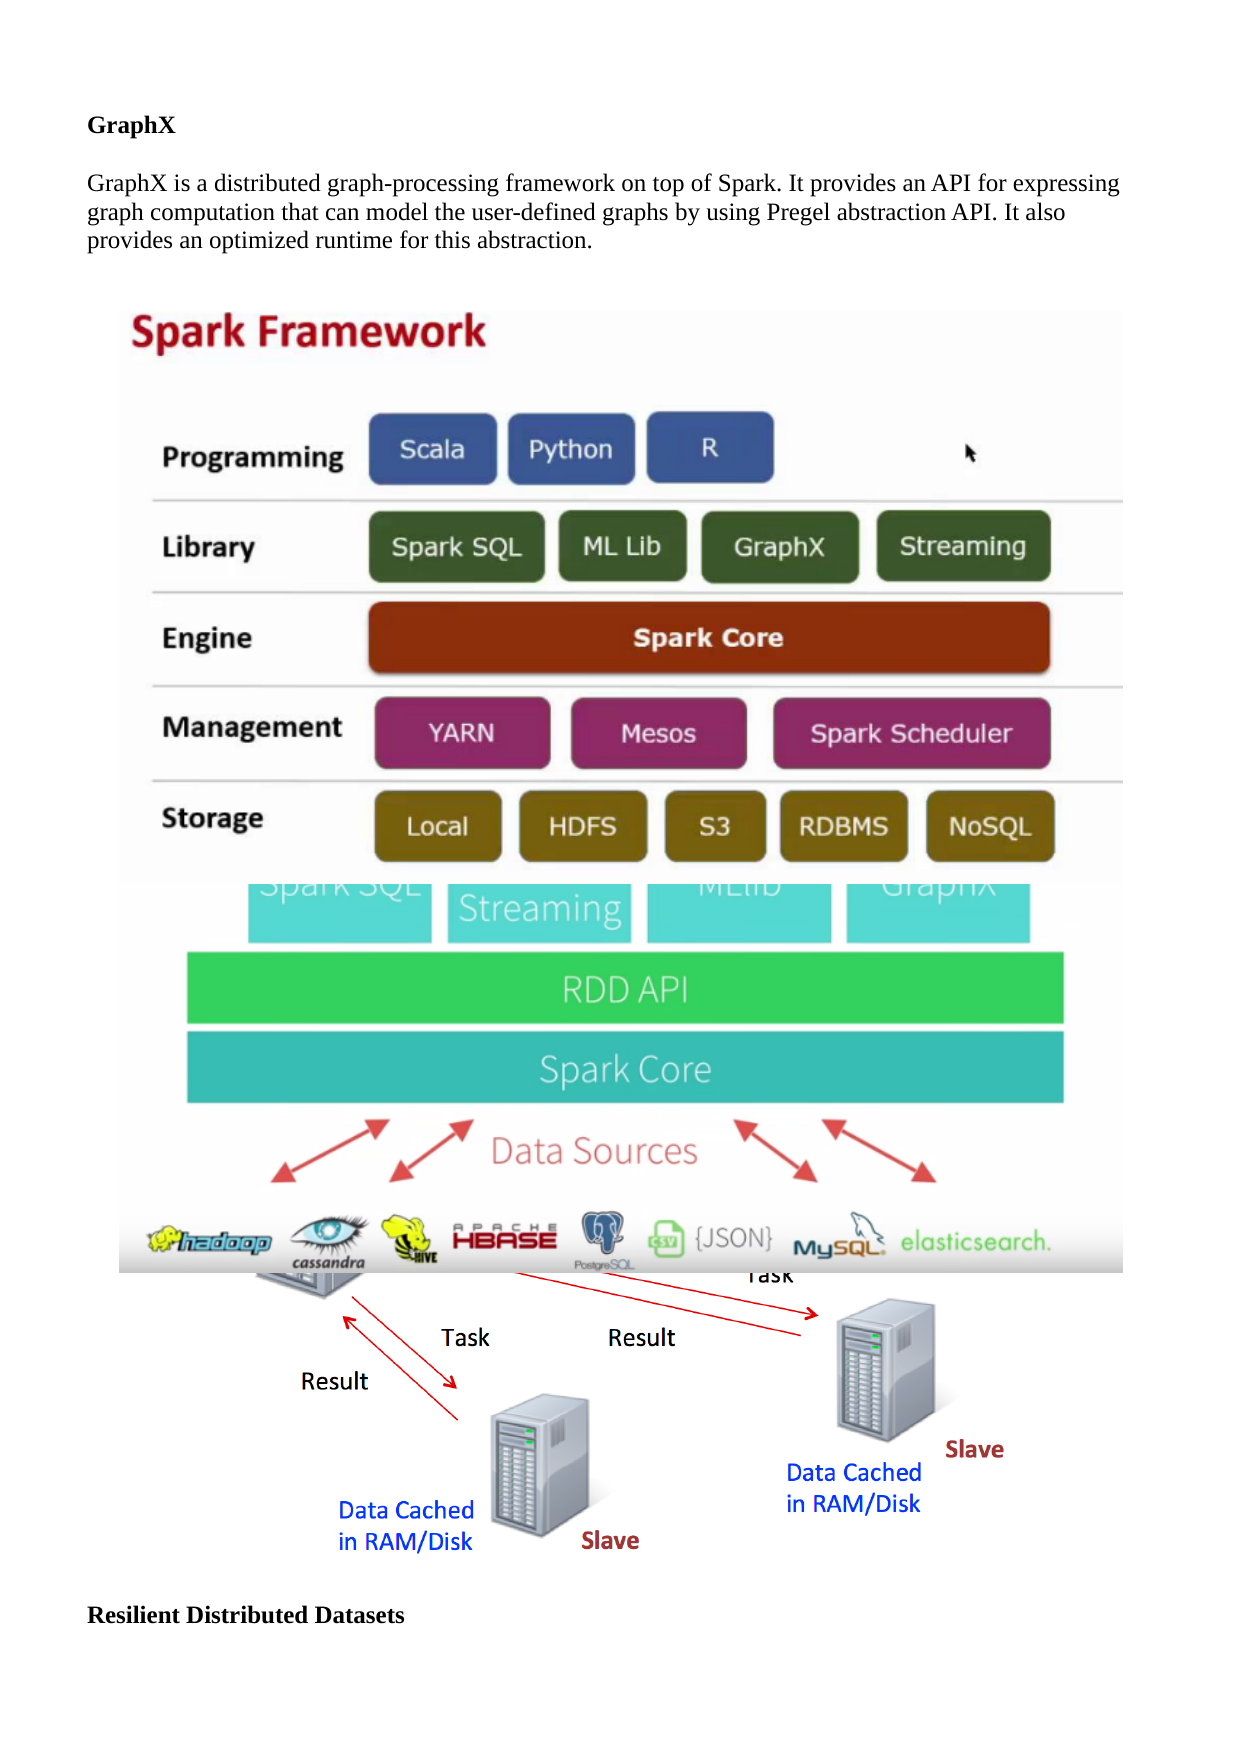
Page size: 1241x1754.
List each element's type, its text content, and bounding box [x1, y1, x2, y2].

picture [119, 311, 1123, 1601]
text GraphX [87, 110, 1155, 139]
text GraphX is a distributed graph-processing framework on top of Spark. It provides an API for expressing graph computation that can model the user-defined graphs by using Pregel abstraction API. It also provides an optimized runtime for this abstraction. [87, 168, 1155, 254]
text Resilient Distributed Datasets [87, 944, 1155, 1629]
